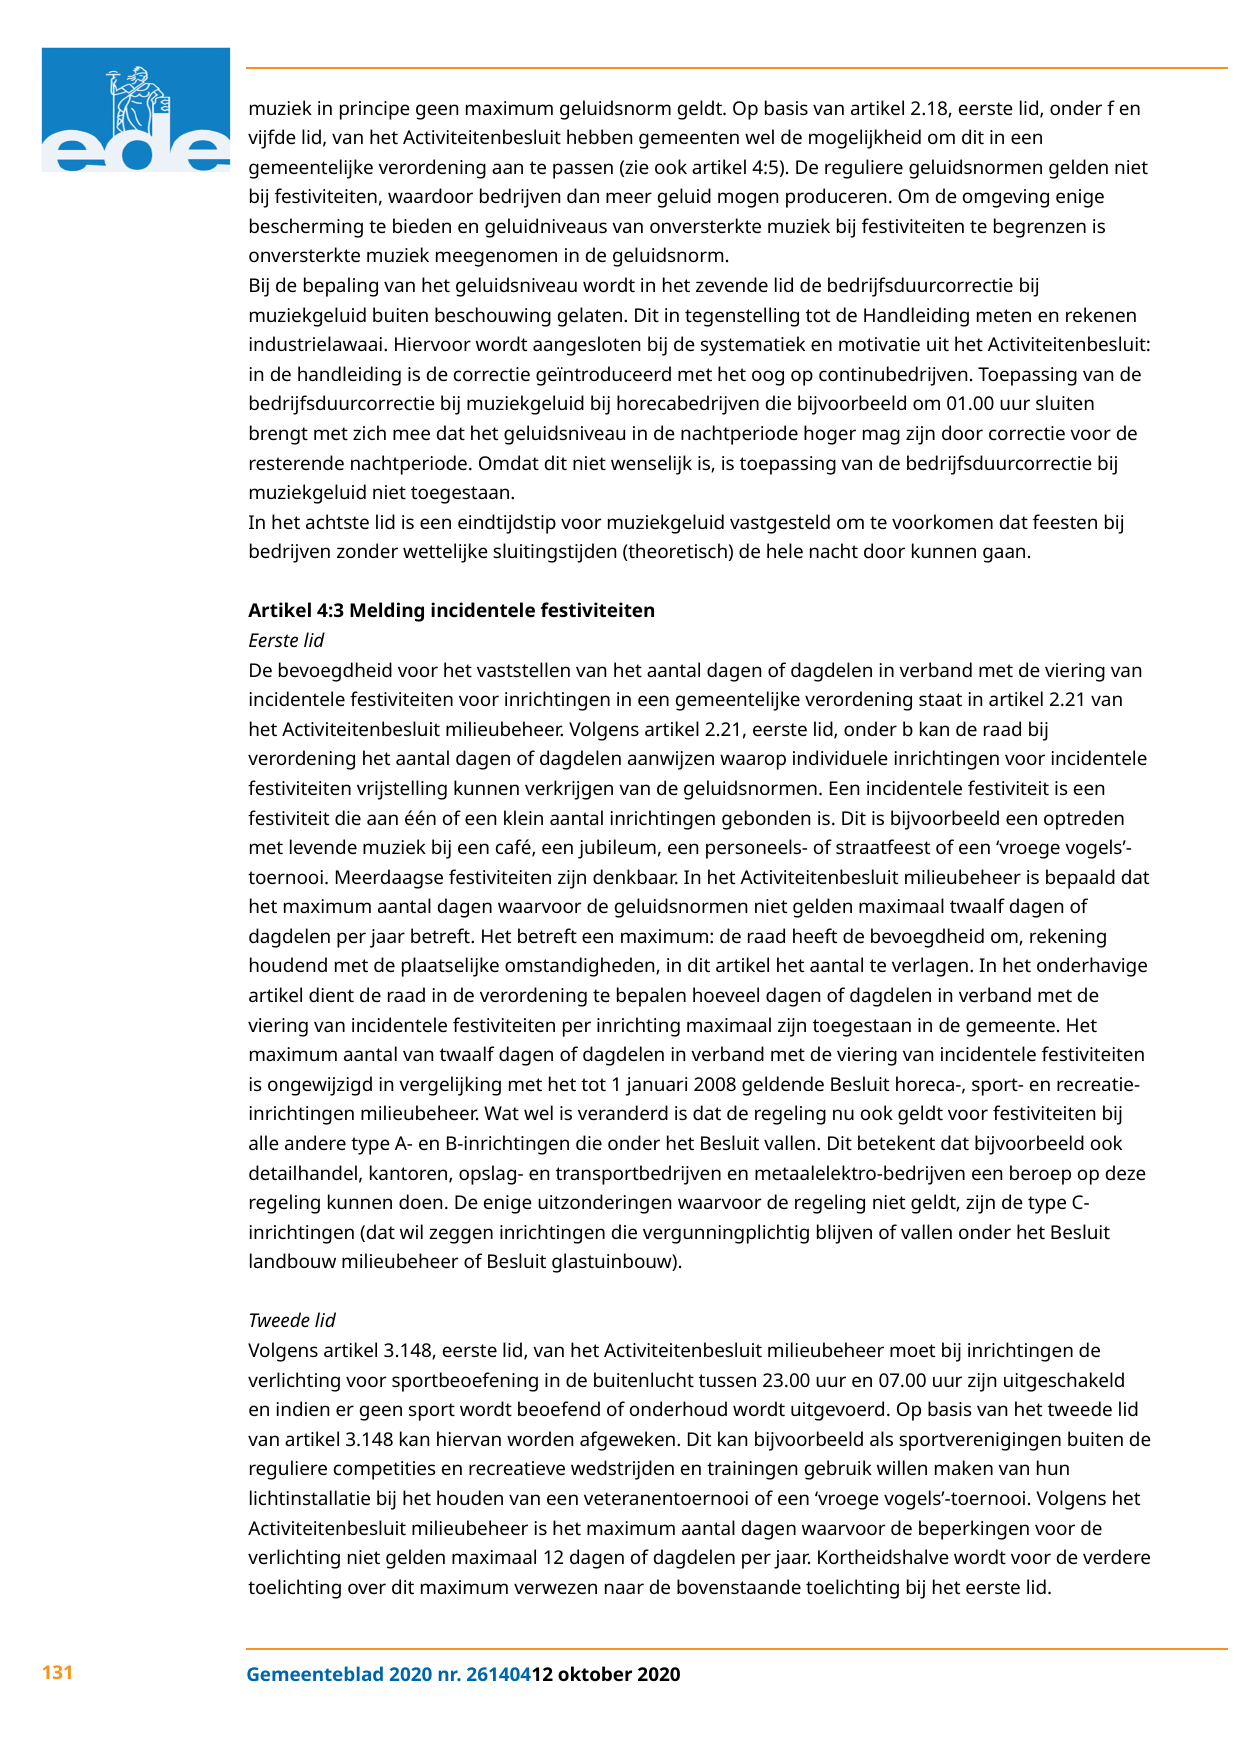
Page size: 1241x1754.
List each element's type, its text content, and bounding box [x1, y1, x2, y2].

text Artikel 4:3 Melding incidentele festiviteiten [248, 598, 1152, 623]
text Bij de bepaling van het geluidsniveau wordt in het zevende lid de bedrijfsduurcorrectie bij muziekgeluid buiten beschouwing gelaten. Dit in tegenstelling tot de Handleiding meten en rekenen industrielawaai. Hiervoor wordt aangesloten bij de systematiek en motivatie uit het Activiteitenbesluit: in de handleiding is de correctie geïntroduceerd met het oog op continubedrijven. Toepassing van de bedrijfsduurcorrectie bij muziekgeluid bij horecabedrijven die bijvoorbeeld om 01.00 uur sluiten brengt met zich mee dat het geluidsniveau in de nachtperiode hoger mag zijn door correctie voor de resterende nachtperiode. Omdat dit niet wenselijk is, is toepassing van de bedrijfsduurcorrectie bij muziekgeluid niet toegestaan. [248, 272, 1152, 505]
text Tweede lid [248, 1308, 1152, 1333]
picture [41, 47, 231, 172]
text Eerste lid [248, 627, 1152, 653]
text muziek in principe geen maximum geluidsnorm geldt. Op basis van artikel 2.18, eerste lid, onder f en vijfde lid, van het Activiteitenbesluit hebben gemeenten wel de mogelijkheid om dit in een gemeentelijke verordening aan te passen (zie ook artikel 4:5). De reguliere geluidsnormen gelden niet bij festiviteiten, waardoor bedrijven dan meer geluid mogen produceren. Om de omgeving enige bescherming te bieden en geluidniveaus van onversterkte muziek bij festiviteiten te begrenzen is onversterkte muziek meegenomen in de geluidsnorm. [248, 95, 1152, 268]
text De bevoegdheid voor het vaststellen van het aantal dagen of dagdelen in verband met de viering van incidentele festiviteiten voor inrichtingen in een gemeentelijke verordening staat in artikel 2.21 van het Activiteitenbesluit milieubeheer. Volgens artikel 2.21, eerste lid, onder b kan de raad bij verordening het aantal dagen of dagdelen aanwijzen waarop individuele inrichtingen voor incidentele festiviteiten vrijstelling kunnen verkrijgen van de geluidsnormen. Een incidentele festiviteit is een festiviteit die aan één of een klein aantal inrichtingen gebonden is. Dit is bijvoorbeeld een optreden met levende muziek bij een café, een jubileum, een personeels- of straatfeest of een ‘vroege vogels’- toernooi. Meerdaagse festiviteiten zijn denkbaar. In het Activiteitenbesluit milieubeheer is bepaald dat het maximum aantal dagen waarvoor de geluidsnormen niet gelden maximaal twaalf dagen of dagdelen per jaar betreft. Het betreft een maximum: de raad heeft de bevoegdheid om, rekening houdend met de plaatselijke omstandigheden, in dit artikel het aantal te verlagen. In het onderhavige artikel dient de raad in de verordening te bepalen hoeveel dagen of dagdelen in verband met de viering van incidentele festiviteiten per inrichting maximaal zijn toegestaan in de gemeente. Het maximum aantal van twaalf dagen of dagdelen in verband met de viering van incidentele festiviteiten is ongewijzigd in vergelijking met het tot 1 januari 2008 geldende Besluit horeca-, sport- en recreatie-inrichtingen milieubeheer. Wat wel is veranderd is dat de regeling nu ook geldt voor festiviteiten bij alle andere type A- en B-inrichtingen die onder het Besluit vallen. Dit betekent dat bijvoorbeeld ook detailhandel, kantoren, opslag- en transportbedrijven en metaalelektro-bedrijven een beroep op deze regeling kunnen doen. De enige uitzonderingen waarvoor de regeling niet geldt, zijn de type C-inrichtingen (dat wil zeggen inrichtingen die vergunningplichtig blijven of vallen onder het Besluit landbouw milieubeheer of Besluit glastuinbouw). [248, 657, 1152, 1274]
text In het achtste lid is een eindtijdstip voor muziekgeluid vastgesteld om te voorkomen dat feesten bij bedrijven zonder wettelijke sluitingstijden (theoretisch) de hele nacht door kunnen gaan. [248, 509, 1152, 564]
text Volgens artikel 3.148, eerste lid, van het Activiteitenbesluit milieubeheer moet bij inrichtingen de verlichting voor sportbeoefening in de buitenlucht tussen 23.00 uur en 07.00 uur zijn uitgeschakeld en indien er geen sport wordt beoefend of onderhoud wordt uitgevoerd. Op basis van het tweede lid van artikel 3.148 kan hiervan worden afgeweken. Dit kan bijvoorbeeld als sportverenigingen buiten de reguliere competities en recreatieve wedstrijden en trainingen gebruik willen maken van hun lichtinstallatie bij het houden van een veteranentoernooi of een ‘vroege vogels’-toernooi. Volgens het Activiteitenbesluit milieubeheer is het maximum aantal dagen waarvoor de beperkingen voor de verlichting niet gelden maximaal 12 dagen of dagdelen per jaar. Kortheidshalve wordt voor de verdere toelichting over dit maximum verwezen naar de bovenstaande toelichting bij het eerste lid. [248, 1337, 1152, 1600]
